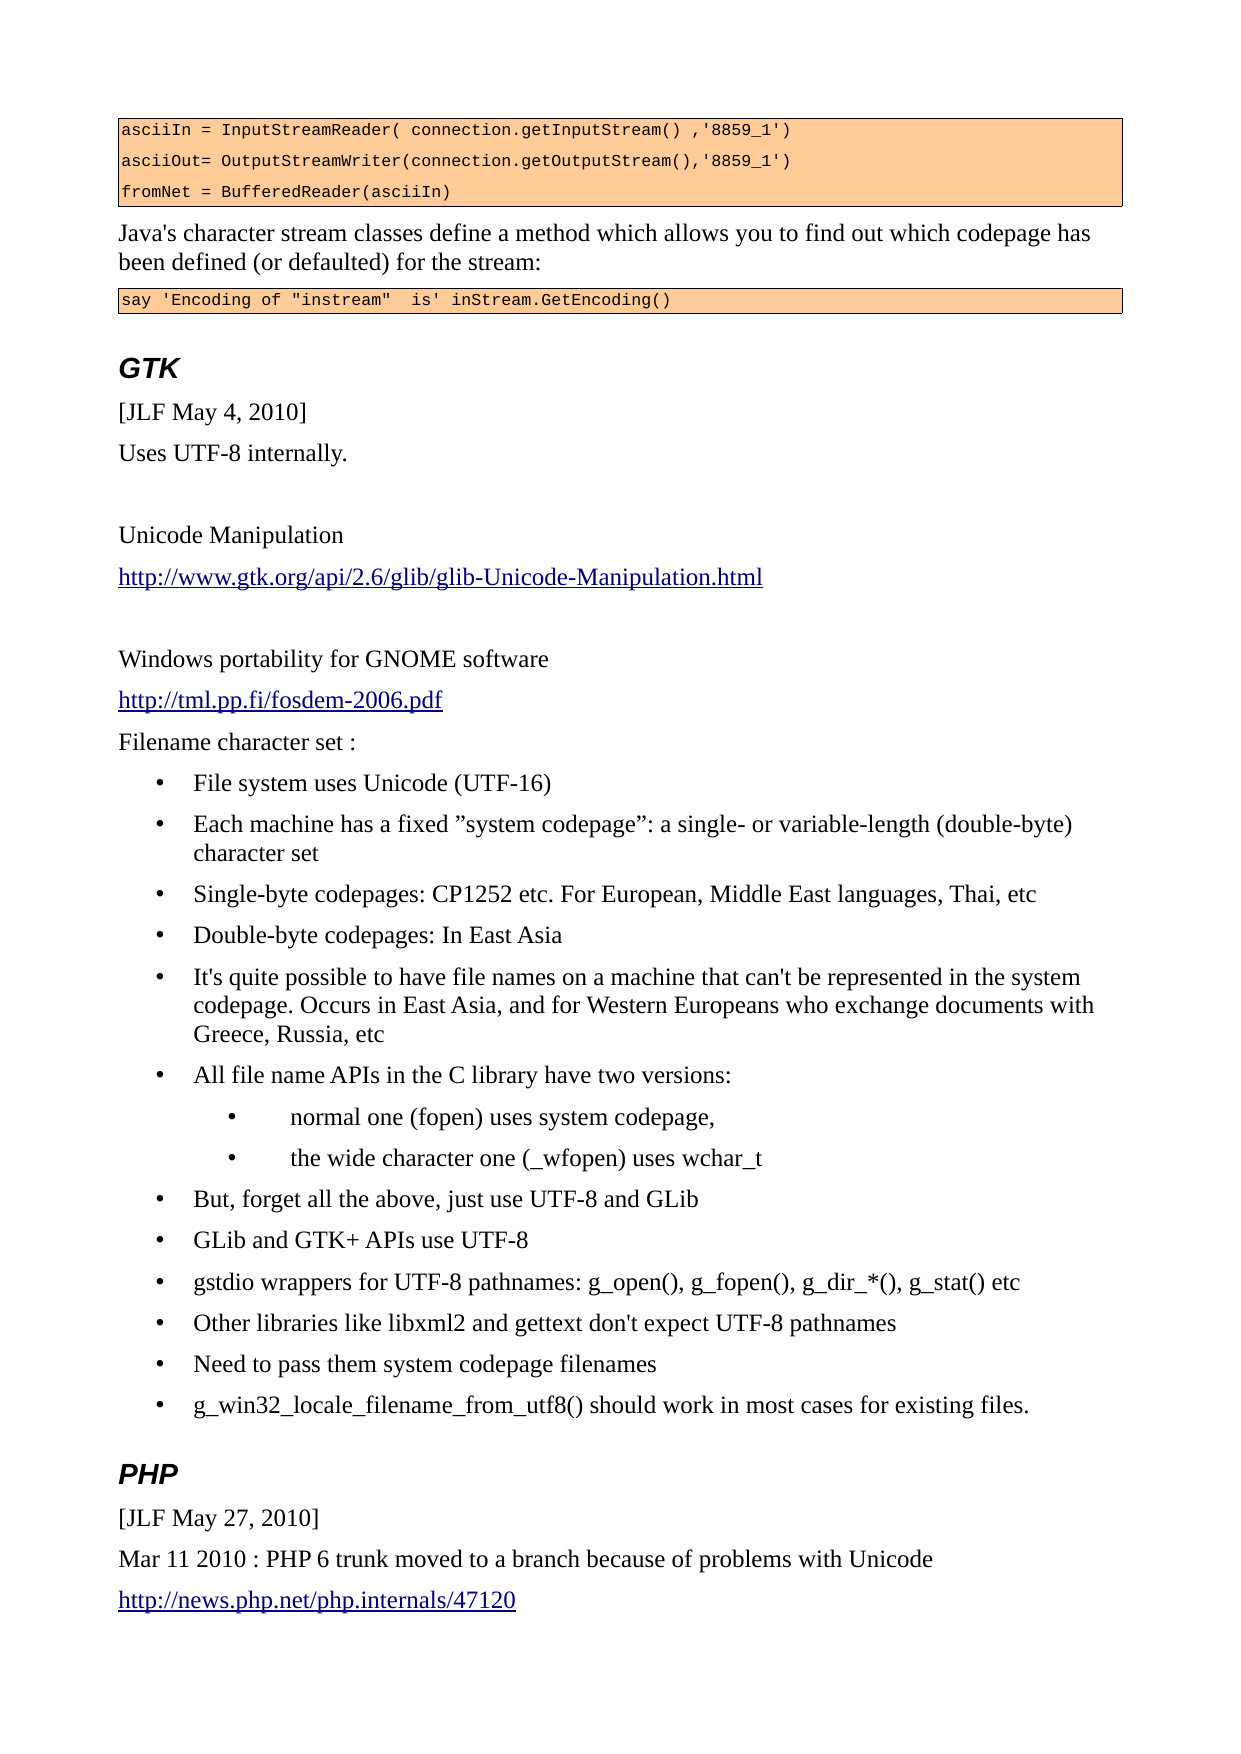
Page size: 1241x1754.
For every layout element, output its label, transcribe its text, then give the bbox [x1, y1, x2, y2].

text http://www.gtk.org/api/2.6/glib/glib-Unicode-Manipulation.html [118, 562, 1122, 590]
text fromNet = BufferedReader(asciiIn) [119, 181, 1122, 206]
subtitle PHP [118, 1457, 1122, 1490]
list But, forget all the above, just use UTF-8 and GLib [156, 1184, 1122, 1213]
text http://news.php.net/php.internals/47120 [118, 1585, 1122, 1614]
text http://tml.pp.fi/fosdem-2006.pdf [118, 685, 1122, 714]
list GLib and GTK+ APIs use UTF-8 [156, 1225, 1122, 1254]
text Uses UTF-8 internally. [118, 438, 1122, 467]
subtitle GTK [118, 351, 1122, 384]
text asciiOut= OutputStreamWriter(connection.getOutputStream(),'8859_1') [119, 149, 1122, 171]
list File system uses Unicode (UTF-16) [156, 768, 1122, 797]
text asciiIn = InputStreamReader( connection.getInputStream() ,'8859_1') [119, 119, 1122, 140]
list All file name APIs in the C library have two versions: [156, 1060, 1122, 1089]
list normal one (fopen) uses system codepage, [228, 1102, 1122, 1130]
list the wide character one (_wfopen) uses wchar_t [228, 1143, 1122, 1172]
text Windows portability for GNOME software [118, 644, 1122, 673]
list Double-byte codepages: In East Asia [156, 920, 1122, 949]
text say 'Encoding of "instream" is' inStream.GetEncoding() [119, 289, 1122, 313]
text Mar 11 2010 : PHP 6 trunk moved to a branch because of problems with Unicode [118, 1544, 1122, 1573]
list Single-byte codepages: CP1252 etc. For European, Middle East languages, Thai, etc [156, 879, 1122, 908]
list It's quite possible to have file names on a machine that can't be represented in the system codepage. Occurs in East Asia, and for Western Europeans who exchange documents with Greece, Russia, etc [156, 962, 1122, 1048]
text Unicode Manipulation [118, 520, 1122, 549]
text [JLF May 27, 2010] [118, 1503, 1122, 1531]
list Need to pass them system codepage filenames [156, 1349, 1122, 1378]
list g_win32_locale_filename_from_utf8() should work in most cases for existing files. [156, 1390, 1122, 1419]
list gstdio wrappers for UTF-8 pathnames: g_open(), g_fopen(), g_dir_*(), g_stat() etc [156, 1267, 1122, 1295]
text [JLF May 4, 2010] [118, 397, 1122, 425]
list Other libraries like libxml2 and gettext don't expect UTF-8 pathnames [156, 1308, 1122, 1337]
text Filename character set : [118, 727, 1122, 755]
text Java's character stream classes define a method which allows you to find out which codepage has been defined (or defaulted) for the stream: [118, 218, 1122, 276]
list Each machine has a fixed ”system codepage”: a single- or variable-length (double-byte) character set [156, 809, 1122, 867]
